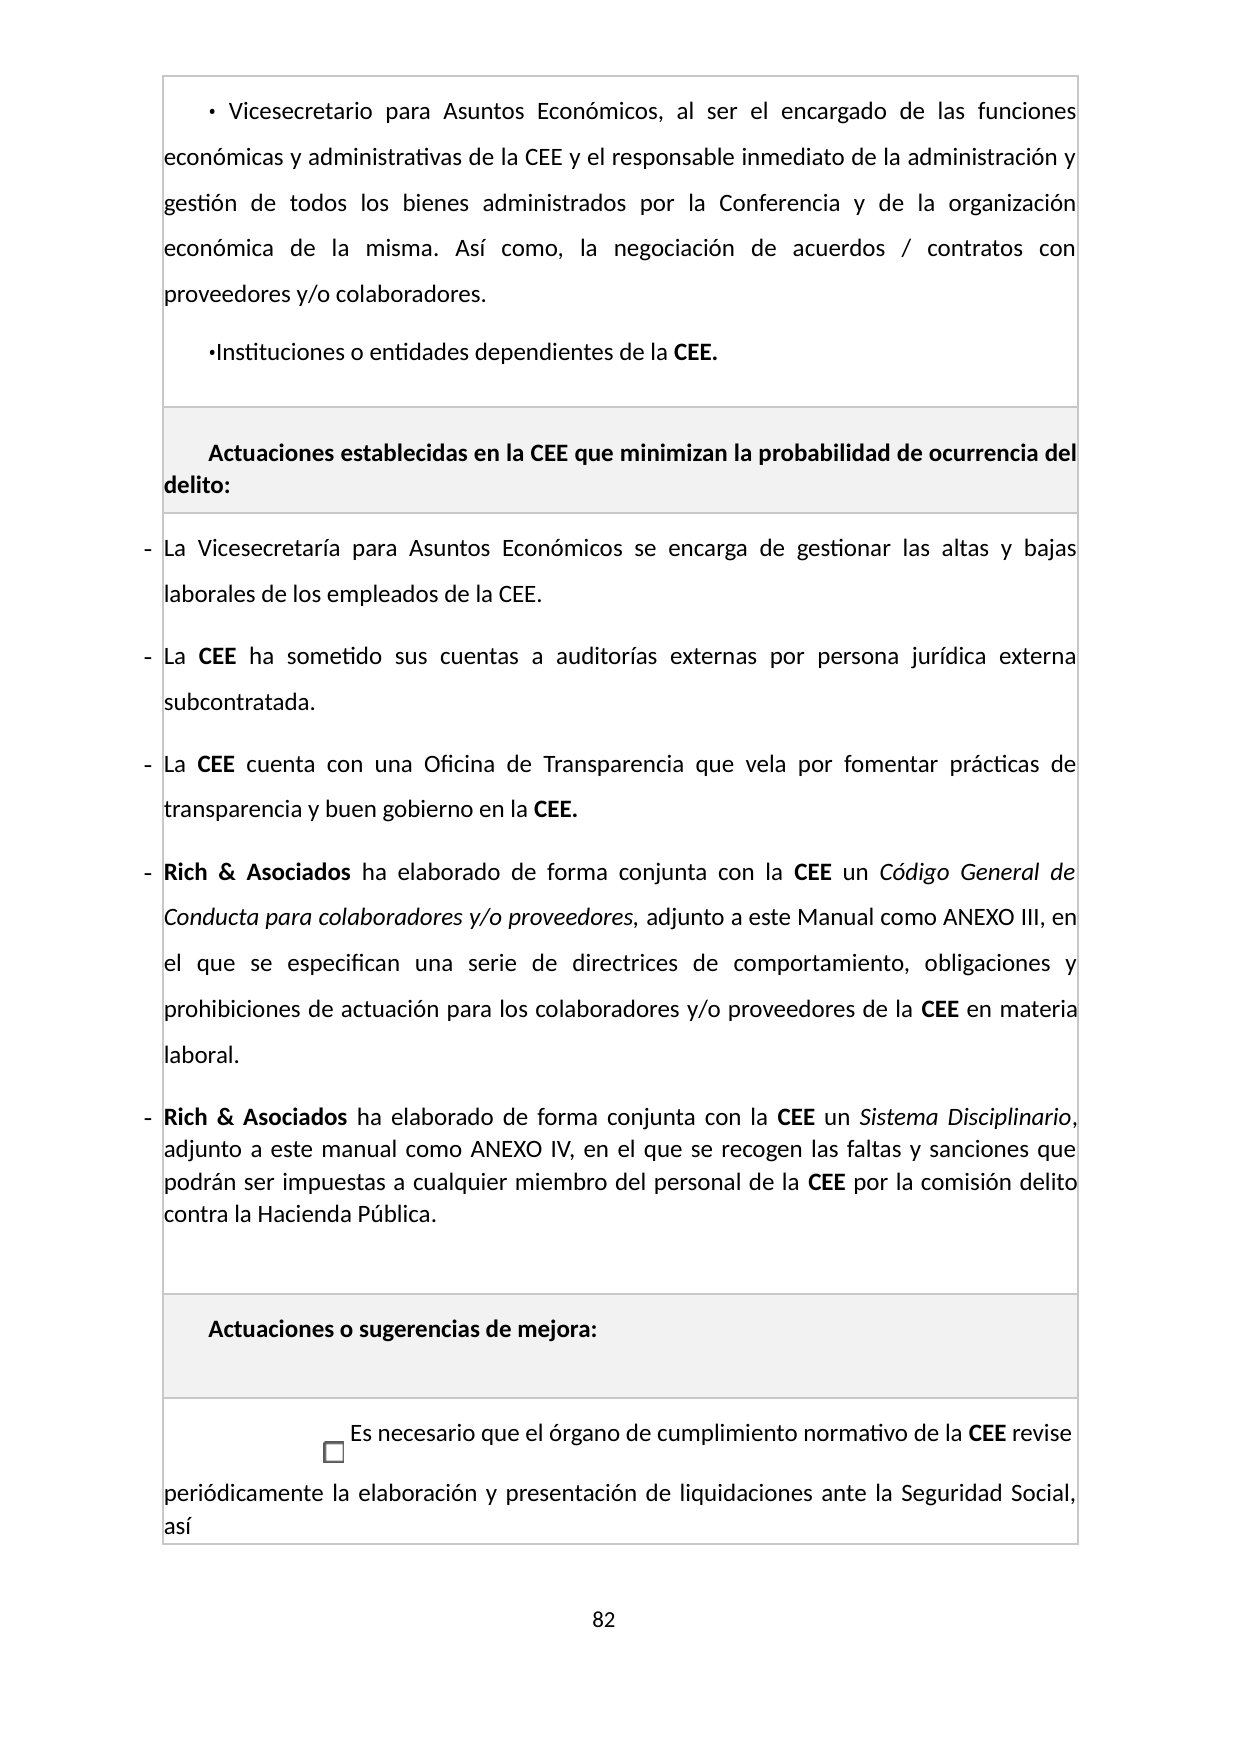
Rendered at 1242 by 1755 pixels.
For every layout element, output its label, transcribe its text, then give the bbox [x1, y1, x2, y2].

table_cell La Vicesecretaría para Asuntos Económicos se encarga de gestionar las altas y bajas laborales de los empleados de la CEE. La CEE ha sometido sus cuentas a auditorías externas por persona jurídica externa subcontratada. La CEE cuenta con una Oficina de Transparencia que vela por fomentar prácticas de transparencia y buen gobierno en la CEE. Rich & Asociados ha elaborado de forma conjunta con la CEE un Código General de Conducta para colaboradores y/o proveedores, adjunto a este Manual como ANEXO III, en el que se especifican una serie de directrices de comportamiento, obligaciones y prohibiciones de actuación para los colaboradores y/o proveedores de la CEE en materia laboral. Rich & Asociados ha elaborado de forma conjunta con la CEE un Sistema Disciplinario, adjunto a este manual como ANEXO IV, en el que se recogen las faltas y sanciones que podrán ser impuestas a cualquier miembro del personal de la CEE por la comisión delito contra la Hacienda Pública. [164, 514, 1077, 1293]
table_cell Actuaciones establecidas en la CEE que minimizan la probabilidad de ocurrencia del delito: [164, 408, 1077, 512]
table_cell Es necesario que el órgano de cumplimiento normativo de la CEE revise periódicamente la elaboración y presentación de liquidaciones ante la Seguridad Social, así [164, 1399, 1077, 1543]
table_cell Actuaciones o sugerencias de mejora: [164, 1295, 1077, 1397]
table_header • Vicesecretario para Asuntos Económicos, al ser el encargado de las funciones económicas y administrativas de la CEE y el responsable inmediato de la administración y gestión de todos los bienes administrados por la Conferencia y de la organización económica de la misma. Así como, la negociación de acuerdos / contratos con proveedores y/o colaboradores. •Instituciones o entidades dependientes de la CEE. [164, 77, 1077, 406]
